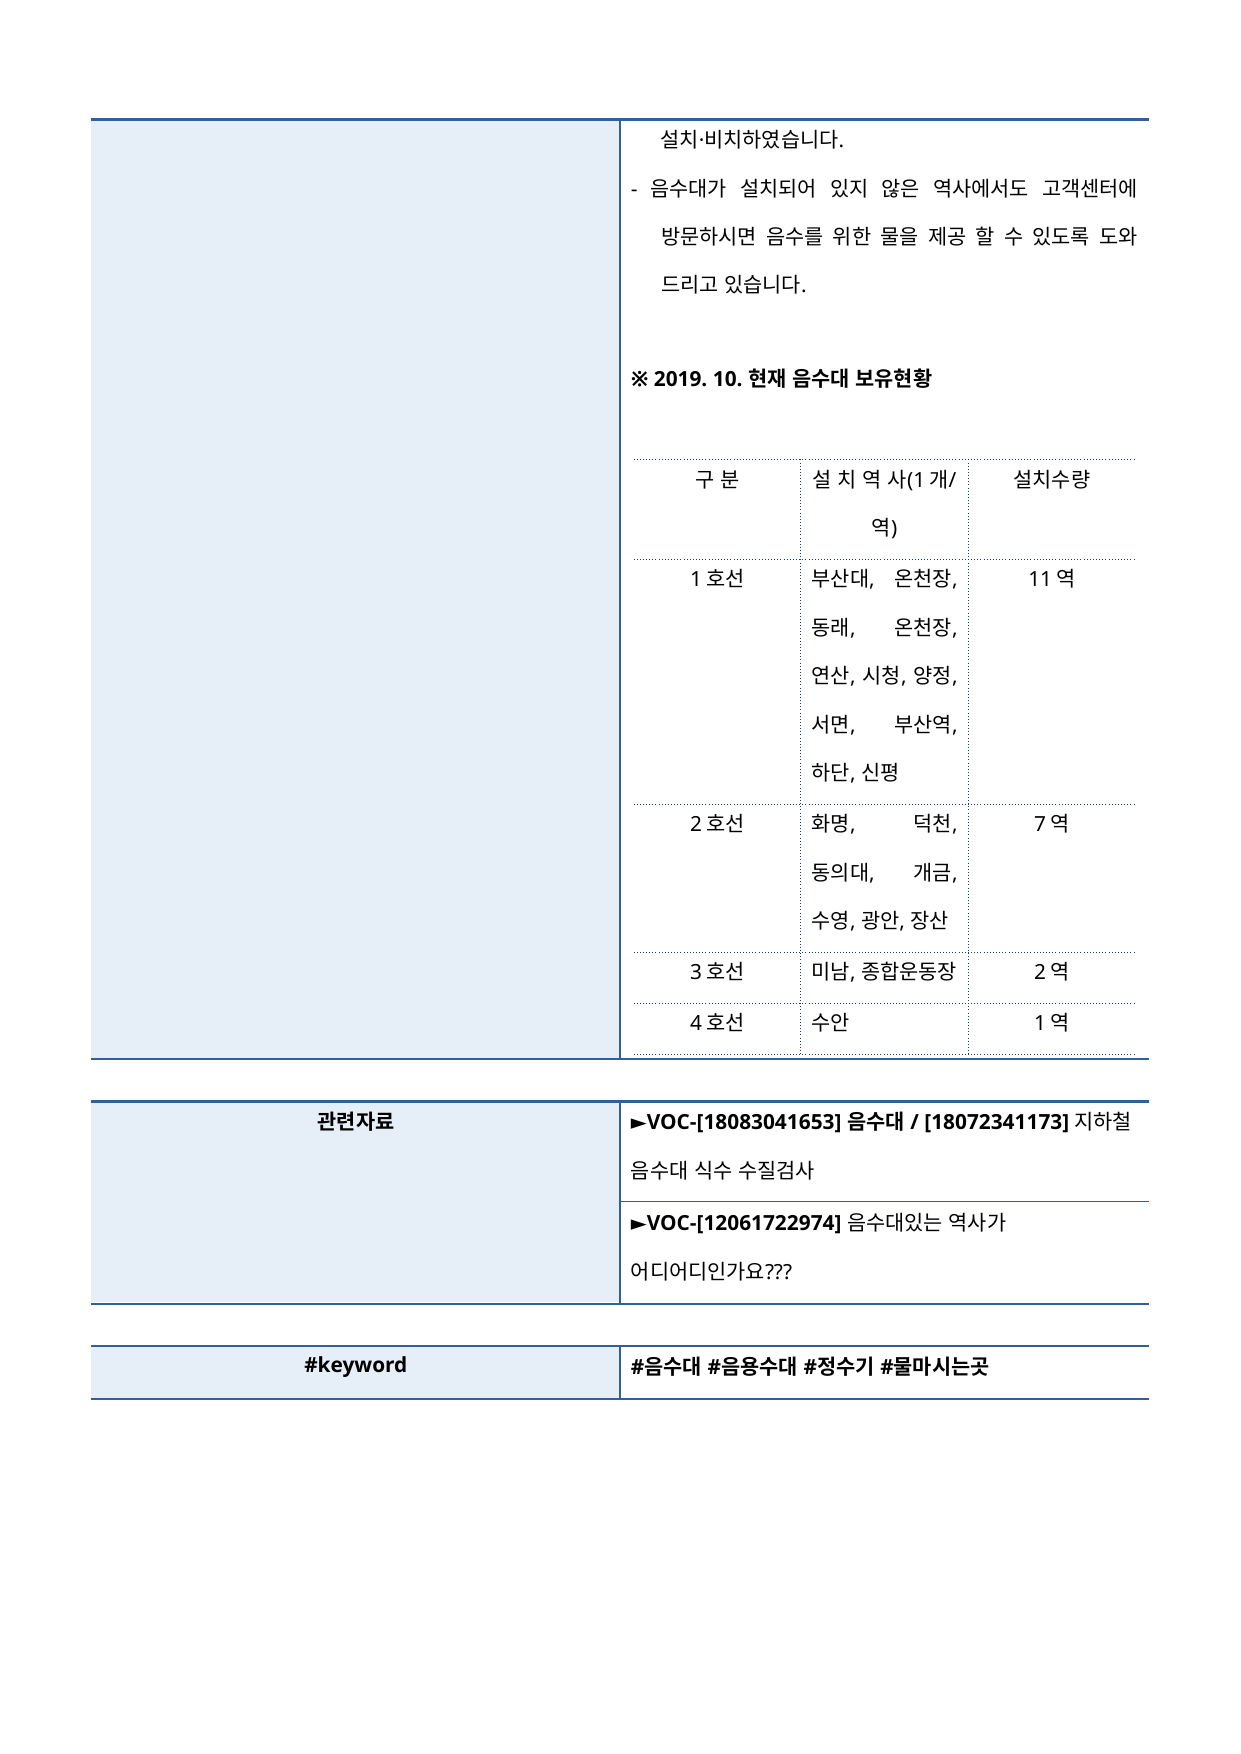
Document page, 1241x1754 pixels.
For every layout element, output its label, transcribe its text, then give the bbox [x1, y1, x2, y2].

table_header 설치·비치하였습니다. - 음수대가 설치되어 있지 않은 역사에서도 고객센터에 방문하시면 음수를 위한 물을 제공 할 수 있도록 도와 드리고 있습니다. ※ 2019. 10. 현재 음수대 보유현황 [621, 121, 1149, 1058]
table_header 관련자료 [91, 1103, 619, 1302]
table_header #keyword [91, 1347, 619, 1398]
table_header 구 분 [634, 459, 801, 559]
table_cell 화명, 덕천, 동의대, 개금, 수영, 광안, 장산 [801, 804, 968, 952]
table_cell 11역 [968, 559, 1135, 804]
table_cell 수안 [801, 1003, 968, 1054]
table_header 설치수량 [968, 459, 1135, 559]
table_cell 부산대, 온천장, 동래, 온천장, 연산, 시청, 양정, 서면, 부산역, 하단, 신평 [801, 559, 968, 804]
table_cell 1역 [968, 1003, 1135, 1054]
table_cell 미남, 종합운동장 [801, 952, 968, 1003]
table_cell ►VOC-[12061722974] 음수대있는 역사가 어디어디인가요??? [621, 1202, 1149, 1302]
table_cell 2역 [968, 952, 1135, 1003]
table_cell 1호선 [634, 559, 801, 804]
table_cell 7역 [968, 804, 1135, 952]
table_cell 4호선 [634, 1003, 801, 1054]
table_header #음수대 #음용수대 #정수기 #물마시는곳 [621, 1347, 1149, 1398]
table_header [91, 121, 619, 1058]
table_header 설 치 역 사(1개/역) [801, 459, 968, 559]
table_cell 2호선 [634, 804, 801, 952]
table_header ►VOC-[18083041653] 음수대 / [18072341173] 지하철 음수대 식수 수질검사 [621, 1103, 1149, 1201]
table_cell 3호선 [634, 952, 801, 1003]
